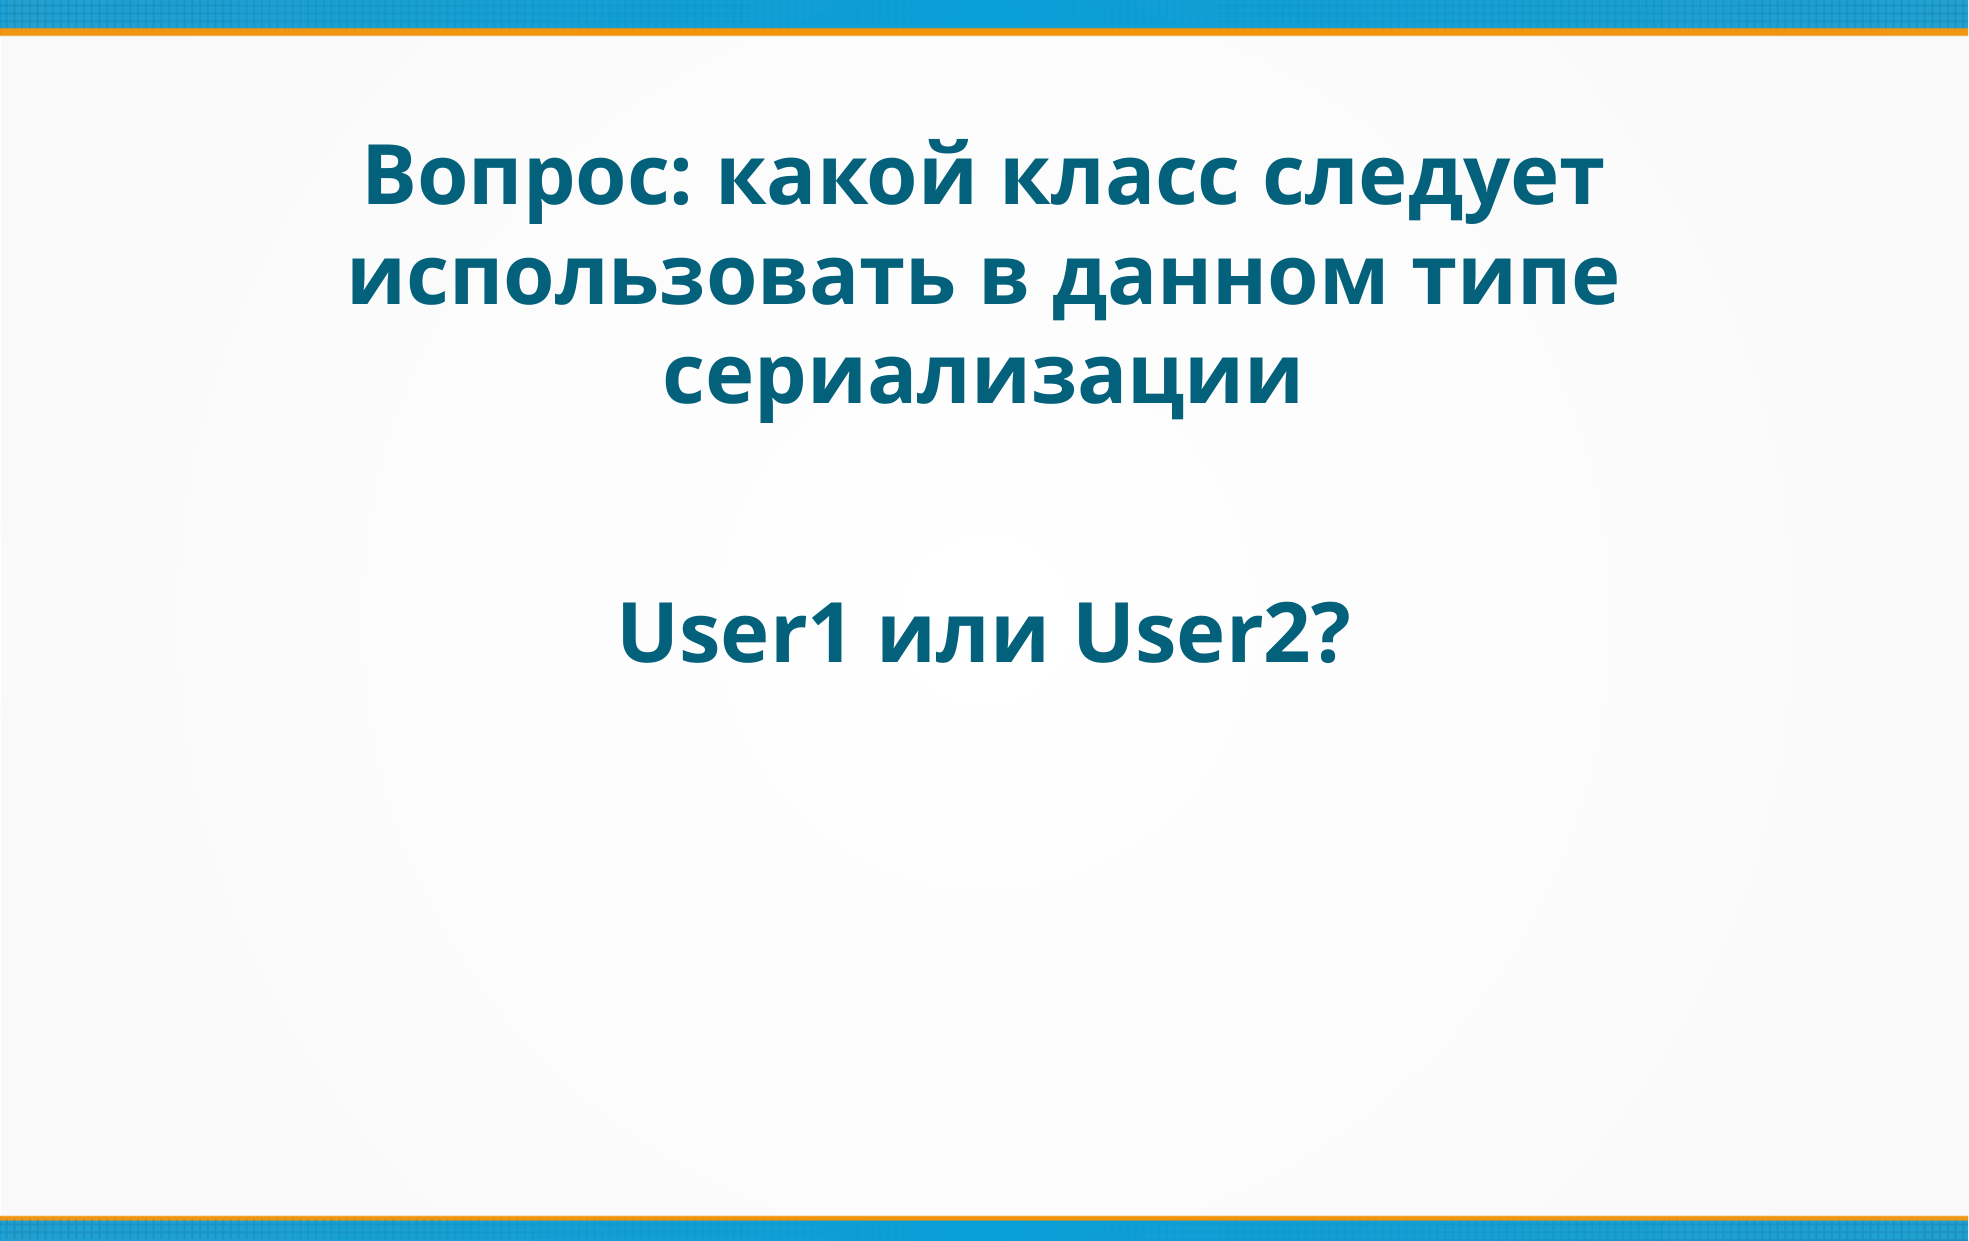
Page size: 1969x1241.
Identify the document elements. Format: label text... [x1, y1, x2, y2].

subtitle Вопрос: какой класс следует использовать в данном типе сериализации User1 или User2? [98, 49, 1870, 1010]
